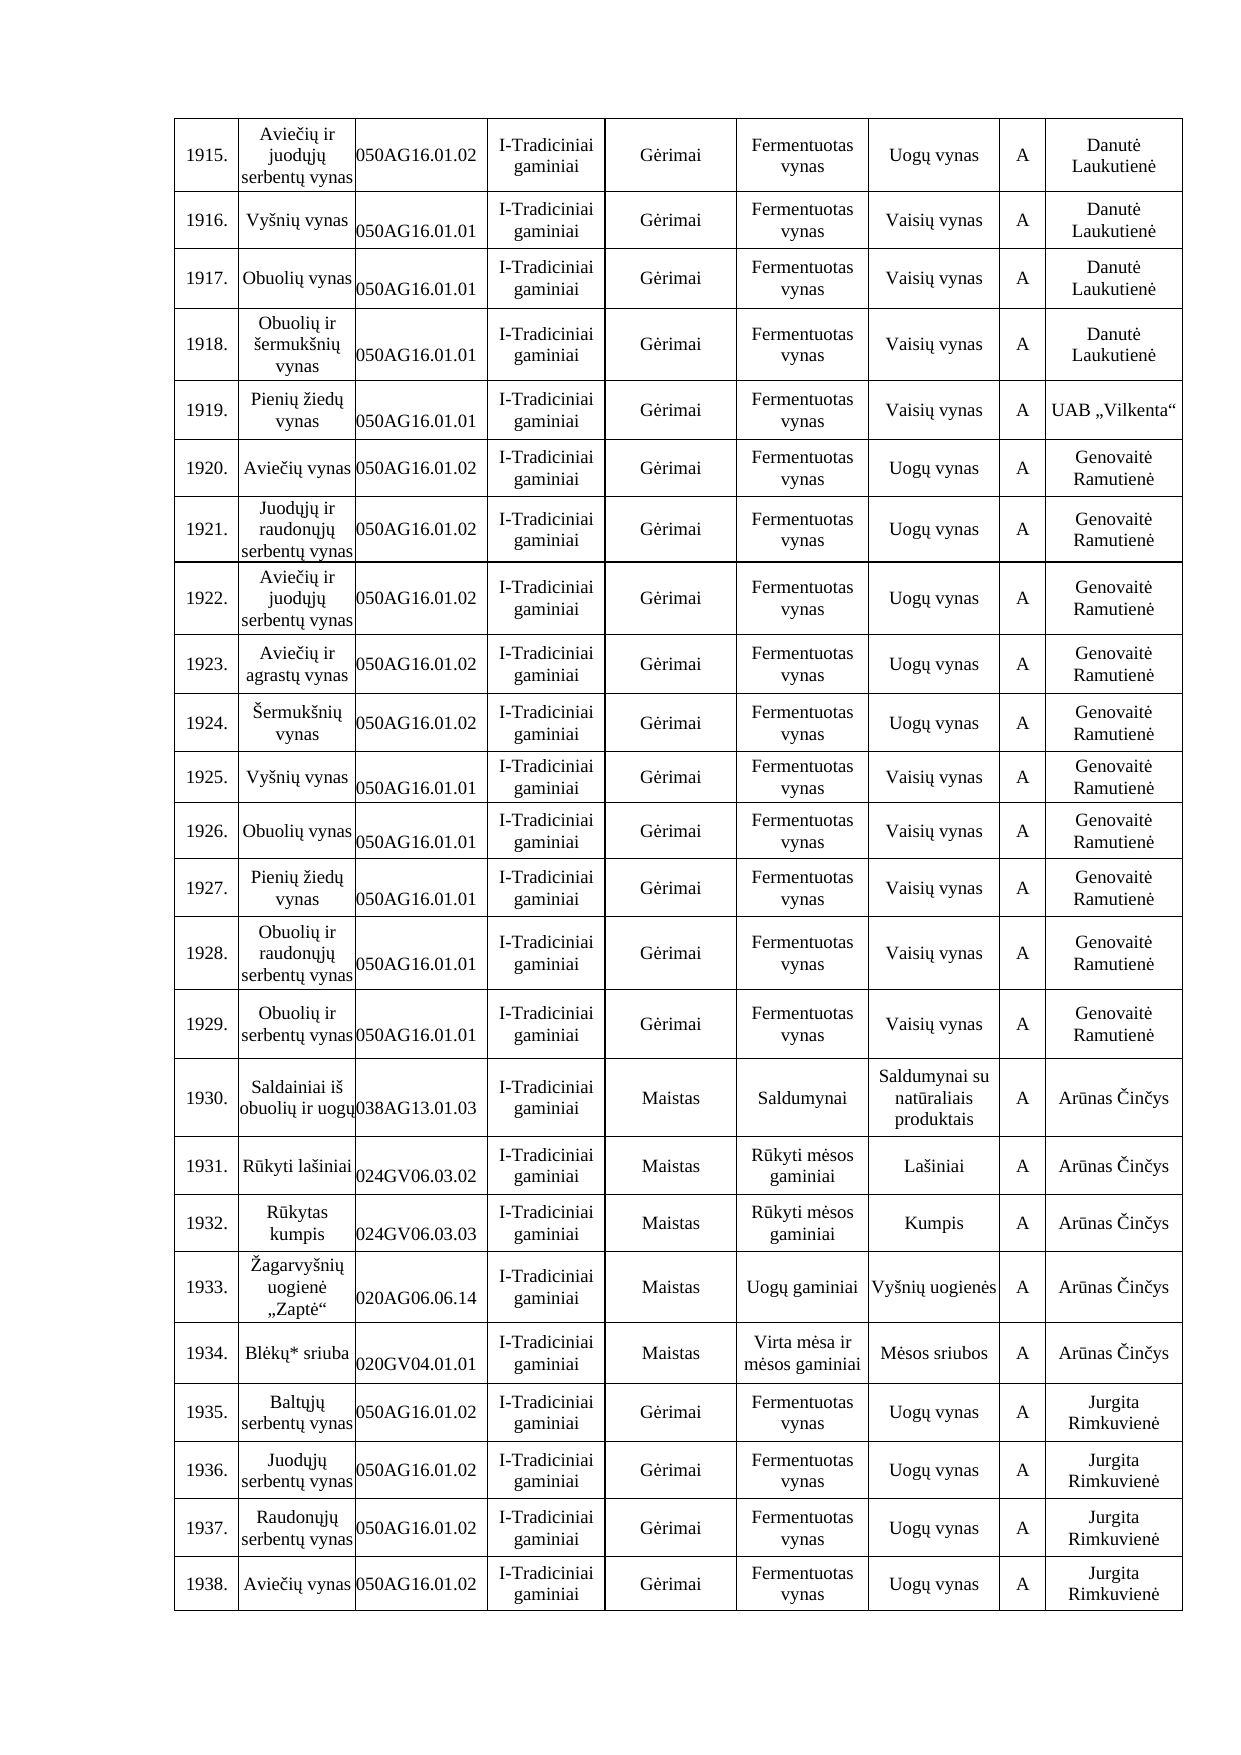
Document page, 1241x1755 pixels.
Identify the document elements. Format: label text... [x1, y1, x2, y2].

table_cell Gėrimai [606, 694, 736, 751]
table_cell Uogų vynas [869, 119, 999, 191]
table_cell 050AG16.01.02 [356, 694, 487, 751]
table_cell Lašiniai [869, 1137, 999, 1194]
table_cell Fermentuotas vynas [737, 1557, 868, 1610]
table_cell Vaisių vynas [869, 803, 999, 858]
table_cell 020GV04.01.01 [356, 1323, 487, 1382]
table_cell A [1000, 752, 1045, 802]
table_cell 050AG16.01.01 [356, 309, 487, 380]
table_cell I-Tradiciniai gaminiai [488, 1059, 604, 1136]
table_cell 050AG16.01.01 [356, 381, 487, 439]
table_cell 050AG16.01.01 [356, 192, 487, 247]
table_cell Uogų vynas [869, 1384, 999, 1441]
table_cell Gėrimai [606, 917, 736, 988]
table_cell Jurgita Rimkuvienė [1046, 1557, 1182, 1610]
table_cell I-Tradiciniai gaminiai [488, 859, 604, 916]
table_cell Fermentuotas vynas [737, 752, 868, 802]
table_cell I-Tradiciniai gaminiai [488, 917, 604, 988]
table_cell I-Tradiciniai gaminiai [488, 1557, 604, 1610]
table_cell I-Tradiciniai gaminiai [488, 752, 604, 802]
table_cell A [1000, 1137, 1045, 1194]
table_cell Fermentuotas vynas [737, 1499, 868, 1556]
table_cell Saldainiai iš obuolių ir uogų [239, 1059, 355, 1136]
table_cell Kumpis [869, 1195, 999, 1251]
table_cell Uogų vynas [869, 1557, 999, 1610]
table_cell Uogų vynas [869, 440, 999, 496]
table_cell Saldumynai [737, 1059, 868, 1136]
table_cell 050AG16.01.02 [356, 119, 487, 191]
table_cell Danutė Laukutienė [1046, 249, 1182, 307]
table_cell Genovaitė Ramutienė [1046, 917, 1182, 988]
table_cell Fermentuotas vynas [737, 694, 868, 751]
table_cell 050AG16.01.02 [356, 1499, 487, 1556]
table_cell A [1000, 694, 1045, 751]
table_cell Gėrimai [606, 635, 736, 693]
table_cell Rūkyti mėsos gaminiai [737, 1137, 868, 1194]
table_cell Arūnas Činčys [1046, 1323, 1182, 1382]
table_cell Genovaitė Ramutienė [1046, 990, 1182, 1058]
table_cell 020AG06.06.14 [356, 1252, 487, 1322]
table_cell Maistas [606, 1195, 736, 1251]
table_cell Gėrimai [606, 1499, 736, 1556]
table_cell Vaisių vynas [869, 249, 999, 307]
table_cell Obuolių ir raudonųjų serbentų vynas [239, 917, 355, 988]
table_cell 1922. [175, 563, 238, 633]
table_cell Raudonųjų serbentų vynas [239, 1499, 355, 1556]
table_cell Mėsos sriubos [869, 1323, 999, 1382]
table_cell Maistas [606, 1059, 736, 1136]
table_cell I-Tradiciniai gaminiai [488, 803, 604, 858]
table_cell Danutė Laukutienė [1046, 119, 1182, 191]
table_cell 024GV06.03.02 [356, 1137, 487, 1194]
table_cell Maistas [606, 1137, 736, 1194]
table_cell 1919. [175, 381, 238, 439]
table_cell Gėrimai [606, 192, 736, 247]
table_cell 1928. [175, 917, 238, 988]
table_cell A [1000, 635, 1045, 693]
table_cell A [1000, 1323, 1045, 1382]
table_cell Fermentuotas vynas [737, 381, 868, 439]
table_cell Vaisių vynas [869, 990, 999, 1058]
table_cell 1916. [175, 192, 238, 247]
table_cell Uogų vynas [869, 497, 999, 561]
table_cell Danutė Laukutienė [1046, 309, 1182, 380]
table_cell Fermentuotas vynas [737, 803, 868, 858]
table_cell I-Tradiciniai gaminiai [488, 694, 604, 751]
table_cell Pienių žiedų vynas [239, 381, 355, 439]
table_cell A [1000, 990, 1045, 1058]
table_cell 1920. [175, 440, 238, 496]
table_cell A [1000, 497, 1045, 561]
table_cell A [1000, 1195, 1045, 1251]
table_cell I-Tradiciniai gaminiai [488, 1323, 604, 1382]
table_cell Genovaitė Ramutienė [1046, 635, 1182, 693]
table_cell A [1000, 917, 1045, 988]
table_cell A [1000, 563, 1045, 633]
table_cell Gėrimai [606, 990, 736, 1058]
table_cell 1923. [175, 635, 238, 693]
table_cell A [1000, 1252, 1045, 1322]
table_cell 050AG16.01.02 [356, 440, 487, 496]
table_cell Genovaitė Ramutienė [1046, 563, 1182, 633]
table_cell Rūkytas kumpis [239, 1195, 355, 1251]
table_cell Fermentuotas vynas [737, 497, 868, 561]
table_cell Fermentuotas vynas [737, 309, 868, 380]
table_cell Rūkyti lašiniai [239, 1137, 355, 1194]
table_cell A [1000, 119, 1045, 191]
table_cell A [1000, 803, 1045, 858]
table_cell Gėrimai [606, 803, 736, 858]
table_cell Gėrimai [606, 440, 736, 496]
table_cell Gėrimai [606, 119, 736, 191]
table_cell Gėrimai [606, 1384, 736, 1441]
table_cell I-Tradiciniai gaminiai [488, 1195, 604, 1251]
table_cell Danutė Laukutienė [1046, 192, 1182, 247]
table_cell Jurgita Rimkuvienė [1046, 1442, 1182, 1498]
table_cell Fermentuotas vynas [737, 119, 868, 191]
table_cell 1933. [175, 1252, 238, 1322]
table_cell 1918. [175, 309, 238, 380]
table_cell Gėrimai [606, 309, 736, 380]
table_cell Vyšnių uogienės [869, 1252, 999, 1322]
table_cell 1926. [175, 803, 238, 858]
table_cell 024GV06.03.03 [356, 1195, 487, 1251]
table_cell Gėrimai [606, 752, 736, 802]
table_cell Arūnas Činčys [1046, 1137, 1182, 1194]
table_cell Virta mėsa ir mėsos gaminiai [737, 1323, 868, 1382]
table_cell 1929. [175, 990, 238, 1058]
table_cell I-Tradiciniai gaminiai [488, 381, 604, 439]
table_cell Maistas [606, 1252, 736, 1322]
table_cell Fermentuotas vynas [737, 1442, 868, 1498]
table_cell Arūnas Činčys [1046, 1195, 1182, 1251]
table_cell Uogų gaminiai [737, 1252, 868, 1322]
table_cell Baltųjų serbentų vynas [239, 1384, 355, 1441]
table_cell Vaisių vynas [869, 917, 999, 988]
table_cell Genovaitė Ramutienė [1046, 497, 1182, 561]
table_cell Aviečių ir agrastų vynas [239, 635, 355, 693]
table_cell 050AG16.01.02 [356, 563, 487, 633]
table_cell Uogų vynas [869, 1442, 999, 1498]
table_cell I-Tradiciniai gaminiai [488, 119, 604, 191]
table_cell 050AG16.01.01 [356, 249, 487, 307]
table_cell I-Tradiciniai gaminiai [488, 1499, 604, 1556]
table_cell Aviečių vynas [239, 440, 355, 496]
table_cell A [1000, 381, 1045, 439]
table_cell Gėrimai [606, 497, 736, 561]
table_cell A [1000, 1059, 1045, 1136]
table_cell 050AG16.01.01 [356, 990, 487, 1058]
table_cell A [1000, 1442, 1045, 1498]
table_cell Fermentuotas vynas [737, 192, 868, 247]
table_cell I-Tradiciniai gaminiai [488, 1252, 604, 1322]
table_cell I-Tradiciniai gaminiai [488, 309, 604, 380]
table_cell Vaisių vynas [869, 752, 999, 802]
table_cell A [1000, 1499, 1045, 1556]
table_cell 1925. [175, 752, 238, 802]
table_cell Genovaitė Ramutienė [1046, 694, 1182, 751]
table_cell Gėrimai [606, 859, 736, 916]
table_cell I-Tradiciniai gaminiai [488, 635, 604, 693]
table_cell Vyšnių vynas [239, 752, 355, 802]
table_cell Vyšnių vynas [239, 192, 355, 247]
table_cell 1937. [175, 1499, 238, 1556]
table_cell Gėrimai [606, 249, 736, 307]
table_cell 1938. [175, 1557, 238, 1610]
table_cell 050AG16.01.01 [356, 917, 487, 988]
table_cell 038AG13.01.03 [356, 1059, 487, 1136]
table_cell A [1000, 859, 1045, 916]
table_cell Šermukšnių vynas [239, 694, 355, 751]
table_cell Jurgita Rimkuvienė [1046, 1384, 1182, 1441]
table_cell Vaisių vynas [869, 192, 999, 247]
table_cell Fermentuotas vynas [737, 1384, 868, 1441]
table_cell Fermentuotas vynas [737, 249, 868, 307]
table_cell Arūnas Činčys [1046, 1252, 1182, 1322]
table_cell 1934. [175, 1323, 238, 1382]
table_cell 1915. [175, 119, 238, 191]
table_cell Uogų vynas [869, 635, 999, 693]
table_cell Genovaitė Ramutienė [1046, 803, 1182, 858]
table_cell Fermentuotas vynas [737, 563, 868, 633]
table_cell Gėrimai [606, 563, 736, 633]
table_cell I-Tradiciniai gaminiai [488, 440, 604, 496]
table_cell A [1000, 1557, 1045, 1610]
table_cell I-Tradiciniai gaminiai [488, 563, 604, 633]
table_cell Uogų vynas [869, 563, 999, 633]
table_cell Žagarvyšnių uogienė „Zaptė“ [239, 1252, 355, 1322]
table_cell Arūnas Činčys [1046, 1059, 1182, 1136]
table_cell A [1000, 192, 1045, 247]
table_cell Fermentuotas vynas [737, 990, 868, 1058]
table_cell Gėrimai [606, 1442, 736, 1498]
table_cell Rūkyti mėsos gaminiai [737, 1195, 868, 1251]
table_cell A [1000, 1384, 1045, 1441]
table_cell Maistas [606, 1323, 736, 1382]
table_cell 050AG16.01.01 [356, 752, 487, 802]
table_cell Saldumynai su natūraliais produktais [869, 1059, 999, 1136]
table_cell Gėrimai [606, 381, 736, 439]
table_cell Vaisių vynas [869, 381, 999, 439]
table_cell 050AG16.01.02 [356, 497, 487, 561]
table_cell Gėrimai [606, 1557, 736, 1610]
table_cell I-Tradiciniai gaminiai [488, 1442, 604, 1498]
table_cell Juodųjų ir raudonųjų serbentų vynas [239, 497, 355, 561]
table_cell Uogų vynas [869, 1499, 999, 1556]
table_cell Obuolių vynas [239, 249, 355, 307]
table_cell Obuolių vynas [239, 803, 355, 858]
table_cell 1930. [175, 1059, 238, 1136]
table_cell 050AG16.01.02 [356, 635, 487, 693]
table_cell 1924. [175, 694, 238, 751]
table_cell I-Tradiciniai gaminiai [488, 990, 604, 1058]
table_cell A [1000, 440, 1045, 496]
table_cell 050AG16.01.01 [356, 859, 487, 916]
table_cell Aviečių ir juodųjų serbentų vynas [239, 119, 355, 191]
table_cell I-Tradiciniai gaminiai [488, 249, 604, 307]
table_cell 1936. [175, 1442, 238, 1498]
table_cell 1921. [175, 497, 238, 561]
table_cell Juodųjų serbentų vynas [239, 1442, 355, 1498]
table_cell Fermentuotas vynas [737, 440, 868, 496]
table_cell A [1000, 249, 1045, 307]
table_cell Vaisių vynas [869, 859, 999, 916]
table_cell UAB „Vilkenta“ [1046, 381, 1182, 439]
table_cell Uogų vynas [869, 694, 999, 751]
table_cell Genovaitė Ramutienė [1046, 440, 1182, 496]
table_cell Obuolių ir šermukšnių vynas [239, 309, 355, 380]
table_cell 1931. [175, 1137, 238, 1194]
table_cell 1927. [175, 859, 238, 916]
table_cell Vaisių vynas [869, 309, 999, 380]
table_cell Blėkų* sriuba [239, 1323, 355, 1382]
table_cell 1917. [175, 249, 238, 307]
table_cell Fermentuotas vynas [737, 859, 868, 916]
table_cell 050AG16.01.01 [356, 803, 487, 858]
table_cell 1935. [175, 1384, 238, 1441]
table_cell Fermentuotas vynas [737, 635, 868, 693]
table_cell Fermentuotas vynas [737, 917, 868, 988]
table_cell 050AG16.01.02 [356, 1384, 487, 1441]
table_cell Aviečių ir juodųjų serbentų vynas [239, 563, 355, 633]
table_cell 050AG16.01.02 [356, 1557, 487, 1610]
table_cell I-Tradiciniai gaminiai [488, 1137, 604, 1194]
table_cell I-Tradiciniai gaminiai [488, 1384, 604, 1441]
table_cell Genovaitė Ramutienė [1046, 752, 1182, 802]
table_cell Aviečių vynas [239, 1557, 355, 1610]
table_cell 050AG16.01.02 [356, 1442, 487, 1498]
table_cell Obuolių ir serbentų vynas [239, 990, 355, 1058]
table_cell I-Tradiciniai gaminiai [488, 497, 604, 561]
table_cell 1932. [175, 1195, 238, 1251]
table_cell A [1000, 309, 1045, 380]
table_cell Genovaitė Ramutienė [1046, 859, 1182, 916]
table_cell Pienių žiedų vynas [239, 859, 355, 916]
table_cell Jurgita Rimkuvienė [1046, 1499, 1182, 1556]
table_cell I-Tradiciniai gaminiai [488, 192, 604, 247]
